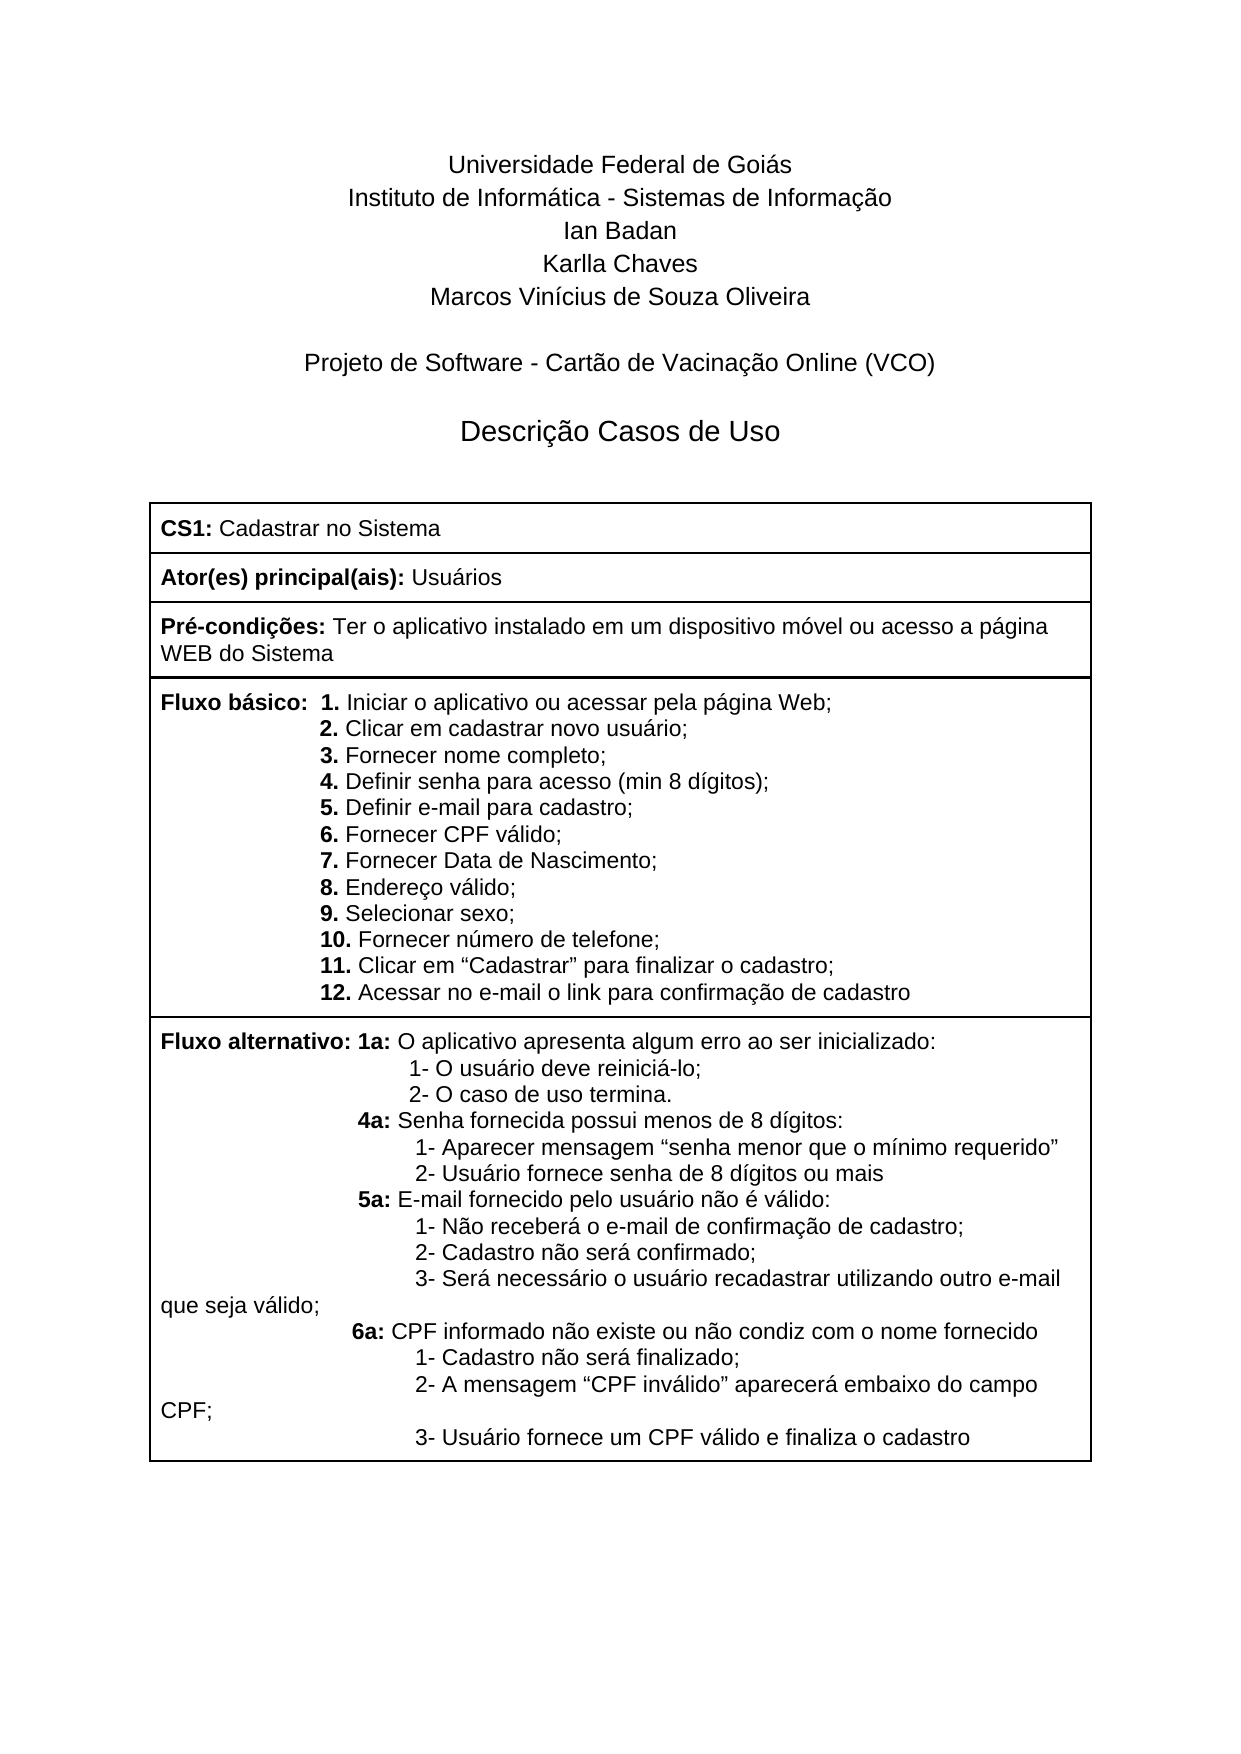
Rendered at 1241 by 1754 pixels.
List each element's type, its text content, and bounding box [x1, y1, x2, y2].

table_cell Fluxo alternativo: 1a: O aplicativo apresenta algum erro ao ser inicializado: 1- O usuário deve reiniciá-lo; 2- O caso de uso termina. 4a: Senha fornecida possui menos de 8 dígitos: 1- Aparecer mensagem “senha menor que o mínimo requerido” 2- Usuário fornece senha de 8 dígitos ou mais 5a: E-mail fornecido pelo usuário não é válido: 1- Não receberá o e-mail de confirmação de cadastro; 2- Cadastro não será confirmado; 3- Será necessário o usuário recadastrar utilizando outro e-mail que seja válido; 6a: CPF informado não existe ou não condiz com o nome fornecido 1- Cadastro não será finalizado; 2- A mensagem “CPF inválido” aparecerá embaixo do campo CPF; 3- Usuário fornece um CPF válido e finaliza o cadastro [151, 1018, 1090, 1460]
text Projeto de Software - Cartão de Vacinação Online (VCO) [150, 348, 1090, 377]
text Universidade Federal de Goiás [150, 150, 1090, 179]
table_header CS1: Cadastrar no Sistema [151, 504, 1090, 552]
table_cell Pré-condições: Ter o aplicativo instalado em um dispositivo móvel ou acesso a página WEB do Sistema [151, 603, 1090, 676]
text Marcos Vinícius de Souza Oliveira [150, 282, 1090, 311]
table_cell Ator(es) principal(ais): Usuários [151, 554, 1090, 601]
text Ian Badan [150, 216, 1090, 245]
text Karlla Chaves [150, 249, 1090, 278]
text Descrição Casos de Uso [150, 414, 1090, 448]
table_cell Fluxo básico: 1. Iniciar o aplicativo ou acessar pela página Web; 2. Clicar em cadastrar novo usuário; 3. Fornecer nome completo; 4. Definir senha para acesso (min 8 dígitos); 5. Definir e-mail para cadastro; 6. Fornecer CPF válido; 7. Fornecer Data de Nascimento; 8. Endereço válido; 9. Selecionar sexo; 10. Fornecer número de telefone; 11. Clicar em “Cadastrar” para finalizar o cadastro; 12. Acessar no e-mail o link para confirmação de cadastro [151, 679, 1090, 1016]
text Instituto de Informática - Sistemas de Informação [150, 183, 1090, 212]
